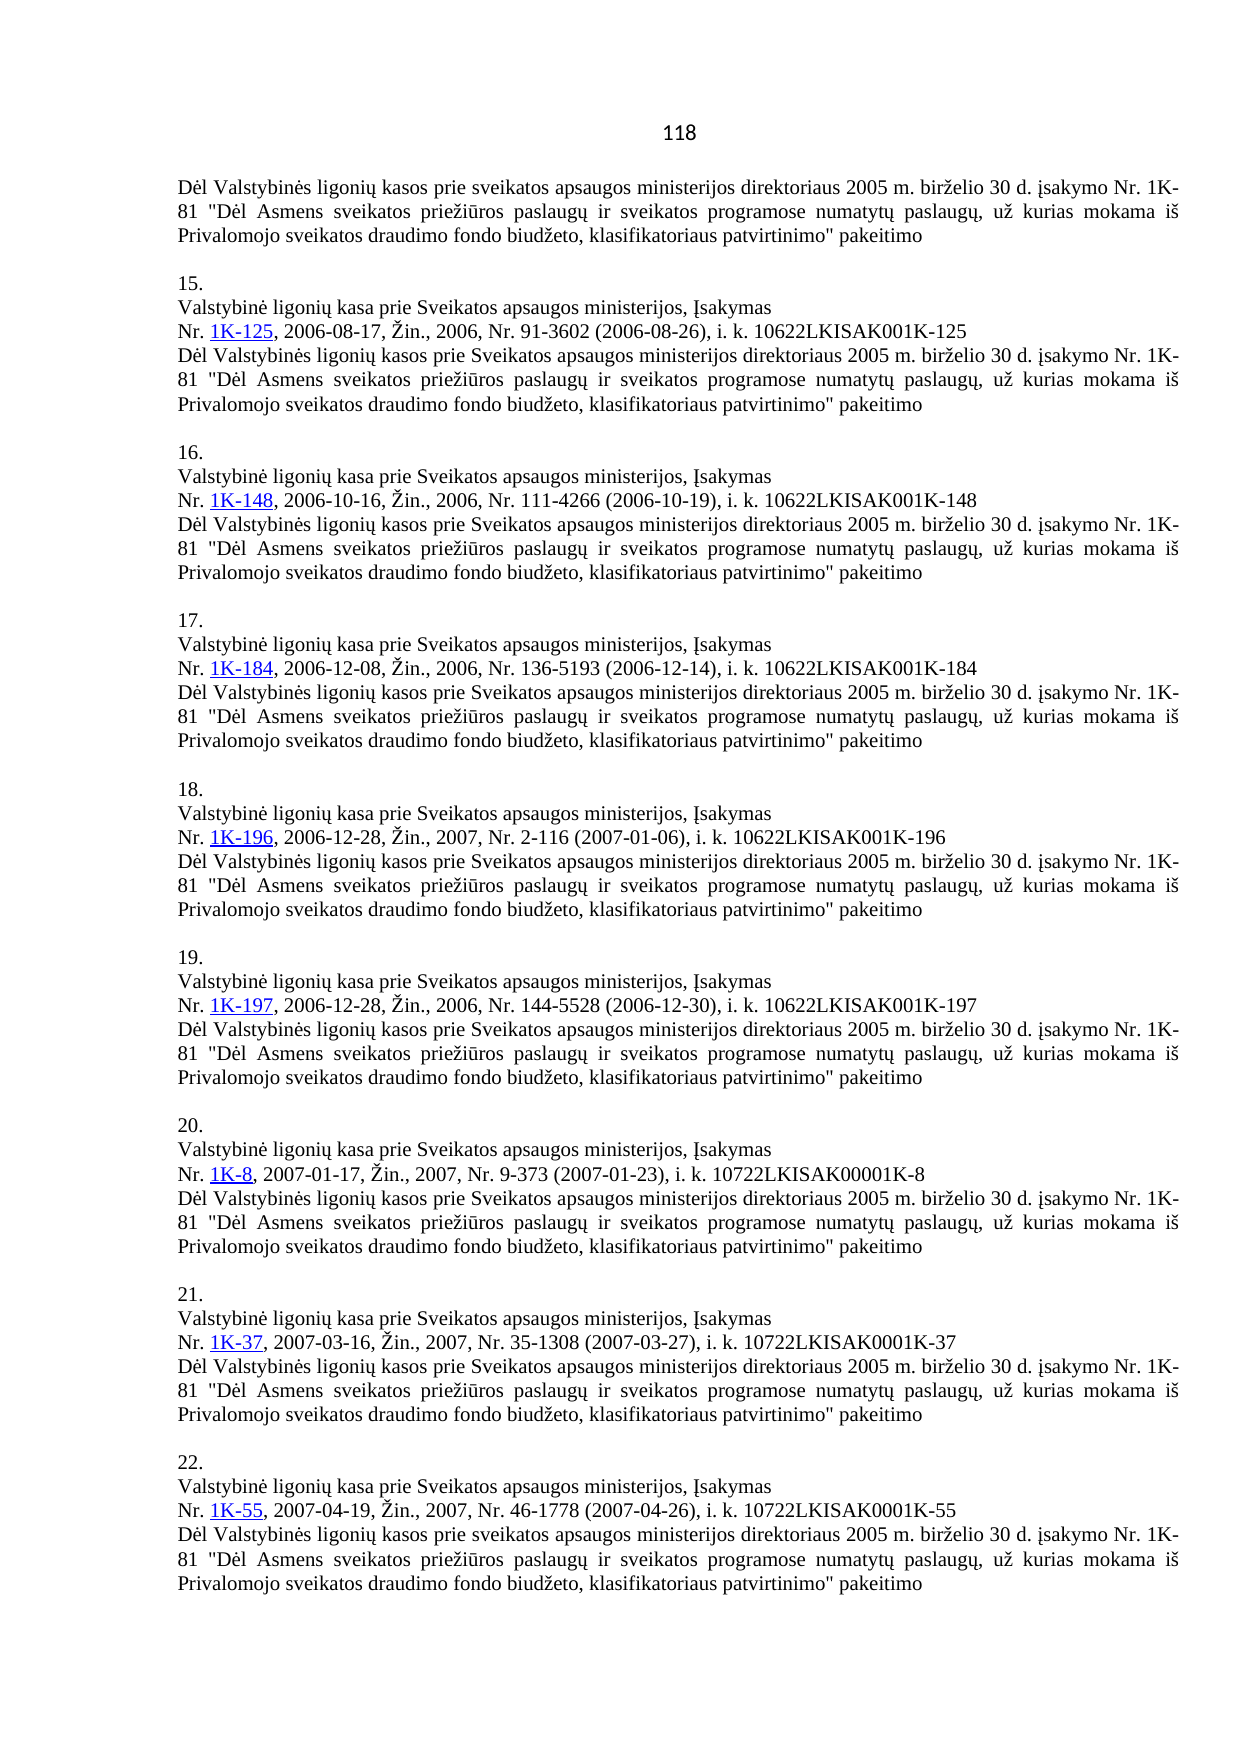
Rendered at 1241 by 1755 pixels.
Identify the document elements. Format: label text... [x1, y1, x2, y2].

text Dėl Valstybinės ligonių kasos prie Sveikatos apsaugos ministerijos direktoriaus 2005 m. birželio 30 d. įsakymo Nr. 1K-81 "Dėl Asmens sveikatos priežiūros paslaugų ir sveikatos programose numatytų paslaugų, už kurias mokama iš Privalomojo sveikatos draudimo fondo biudžeto, klasifikatoriaus patvirtinimo" pakeitimo [177, 512, 1181, 584]
text Dėl Valstybinės ligonių kasos prie Sveikatos apsaugos ministerijos direktoriaus 2005 m. birželio 30 d. įsakymo Nr. 1K-81 "Dėl Asmens sveikatos priežiūros paslaugų ir sveikatos programose numatytų paslaugų, už kurias mokama iš Privalomojo sveikatos draudimo fondo biudžeto, klasifikatoriaus patvirtinimo" pakeitimo [177, 1186, 1181, 1258]
text Dėl Valstybinės ligonių kasos prie Sveikatos apsaugos ministerijos direktoriaus 2005 m. birželio 30 d. įsakymo Nr. 1K-81 "Dėl Asmens sveikatos priežiūros paslaugų ir sveikatos programose numatytų paslaugų, už kurias mokama iš Privalomojo sveikatos draudimo fondo biudžeto, klasifikatoriaus patvirtinimo" pakeitimo [177, 1354, 1181, 1426]
text Valstybinė ligonių kasa prie Sveikatos apsaugos ministerijos, Įsakymas [177, 1306, 1181, 1330]
text 21. [177, 1282, 1181, 1306]
text Dėl Valstybinės ligonių kasos prie Sveikatos apsaugos ministerijos direktoriaus 2005 m. birželio 30 d. įsakymo Nr. 1K-81 "Dėl Asmens sveikatos priežiūros paslaugų ir sveikatos programose numatytų paslaugų, už kurias mokama iš Privalomojo sveikatos draudimo fondo biudžeto, klasifikatoriaus patvirtinimo" pakeitimo [177, 849, 1181, 921]
text Dėl Valstybinės ligonių kasos prie sveikatos apsaugos ministerijos direktoriaus 2005 m. birželio 30 d. įsakymo Nr. 1K-81 "Dėl Asmens sveikatos priežiūros paslaugų ir sveikatos programose numatytų paslaugų, už kurias mokama iš Privalomojo sveikatos draudimo fondo biudžeto, klasifikatoriaus patvirtinimo" pakeitimo [177, 1522, 1181, 1594]
text Valstybinė ligonių kasa prie Sveikatos apsaugos ministerijos, Įsakymas [177, 969, 1181, 993]
text Valstybinė ligonių kasa prie Sveikatos apsaugos ministerijos, Įsakymas [177, 632, 1181, 656]
text Nr. 1K-148, 2006-10-16, Žin., 2006, Nr. 111-4266 (2006-10-19), i. k. 10622LKISAK001K-148 [177, 488, 1181, 512]
text Valstybinė ligonių kasa prie Sveikatos apsaugos ministerijos, Įsakymas [177, 1137, 1181, 1161]
text 16. [177, 439, 1181, 464]
text Nr. 1K-125, 2006-08-17, Žin., 2006, Nr. 91-3602 (2006-08-26), i. k. 10622LKISAK001K-125 [177, 319, 1181, 343]
text Nr. 1K-8, 2007-01-17, Žin., 2007, Nr. 9-373 (2007-01-23), i. k. 10722LKISAK00001K-8 [177, 1161, 1181, 1186]
text 22. [177, 1450, 1181, 1474]
text Valstybinė ligonių kasa prie Sveikatos apsaugos ministerijos, Įsakymas [177, 464, 1181, 488]
text 20. [177, 1113, 1181, 1137]
text 19. [177, 945, 1181, 969]
text 18. [177, 776, 1181, 801]
text 17. [177, 608, 1181, 632]
text Dėl Valstybinės ligonių kasos prie Sveikatos apsaugos ministerijos direktoriaus 2005 m. birželio 30 d. įsakymo Nr. 1K-81 "Dėl Asmens sveikatos priežiūros paslaugų ir sveikatos programose numatytų paslaugų, už kurias mokama iš Privalomojo sveikatos draudimo fondo biudžeto, klasifikatoriaus patvirtinimo" pakeitimo [177, 680, 1181, 752]
text Valstybinė ligonių kasa prie Sveikatos apsaugos ministerijos, Įsakymas [177, 295, 1181, 319]
text Nr. 1K-55, 2007-04-19, Žin., 2007, Nr. 46-1778 (2007-04-26), i. k. 10722LKISAK0001K-55 [177, 1498, 1181, 1522]
text Dėl Valstybinės ligonių kasos prie sveikatos apsaugos ministerijos direktoriaus 2005 m. birželio 30 d. įsakymo Nr. 1K-81 "Dėl Asmens sveikatos priežiūros paslaugų ir sveikatos programose numatytų paslaugų, už kurias mokama iš Privalomojo sveikatos draudimo fondo biudžeto, klasifikatoriaus patvirtinimo" pakeitimo [177, 175, 1181, 247]
text Nr. 1K-197, 2006-12-28, Žin., 2006, Nr. 144-5528 (2006-12-30), i. k. 10622LKISAK001K-197 [177, 993, 1181, 1017]
text Nr. 1K-196, 2006-12-28, Žin., 2007, Nr. 2-116 (2007-01-06), i. k. 10622LKISAK001K-196 [177, 824, 1181, 849]
text Dėl Valstybinės ligonių kasos prie Sveikatos apsaugos ministerijos direktoriaus 2005 m. birželio 30 d. įsakymo Nr. 1K-81 "Dėl Asmens sveikatos priežiūros paslaugų ir sveikatos programose numatytų paslaugų, už kurias mokama iš Privalomojo sveikatos draudimo fondo biudžeto, klasifikatoriaus patvirtinimo" pakeitimo [177, 1017, 1181, 1089]
text Valstybinė ligonių kasa prie Sveikatos apsaugos ministerijos, Įsakymas [177, 1474, 1181, 1498]
text Nr. 1K-37, 2007-03-16, Žin., 2007, Nr. 35-1308 (2007-03-27), i. k. 10722LKISAK0001K-37 [177, 1330, 1181, 1354]
text Valstybinė ligonių kasa prie Sveikatos apsaugos ministerijos, Įsakymas [177, 801, 1181, 824]
text Dėl Valstybinės ligonių kasos prie Sveikatos apsaugos ministerijos direktoriaus 2005 m. birželio 30 d. įsakymo Nr. 1K-81 "Dėl Asmens sveikatos priežiūros paslaugų ir sveikatos programose numatytų paslaugų, už kurias mokama iš Privalomojo sveikatos draudimo fondo biudžeto, klasifikatoriaus patvirtinimo" pakeitimo [177, 343, 1181, 416]
text 15. [177, 271, 1181, 295]
text Nr. 1K-184, 2006-12-08, Žin., 2006, Nr. 136-5193 (2006-12-14), i. k. 10622LKISAK001K-184 [177, 656, 1181, 680]
